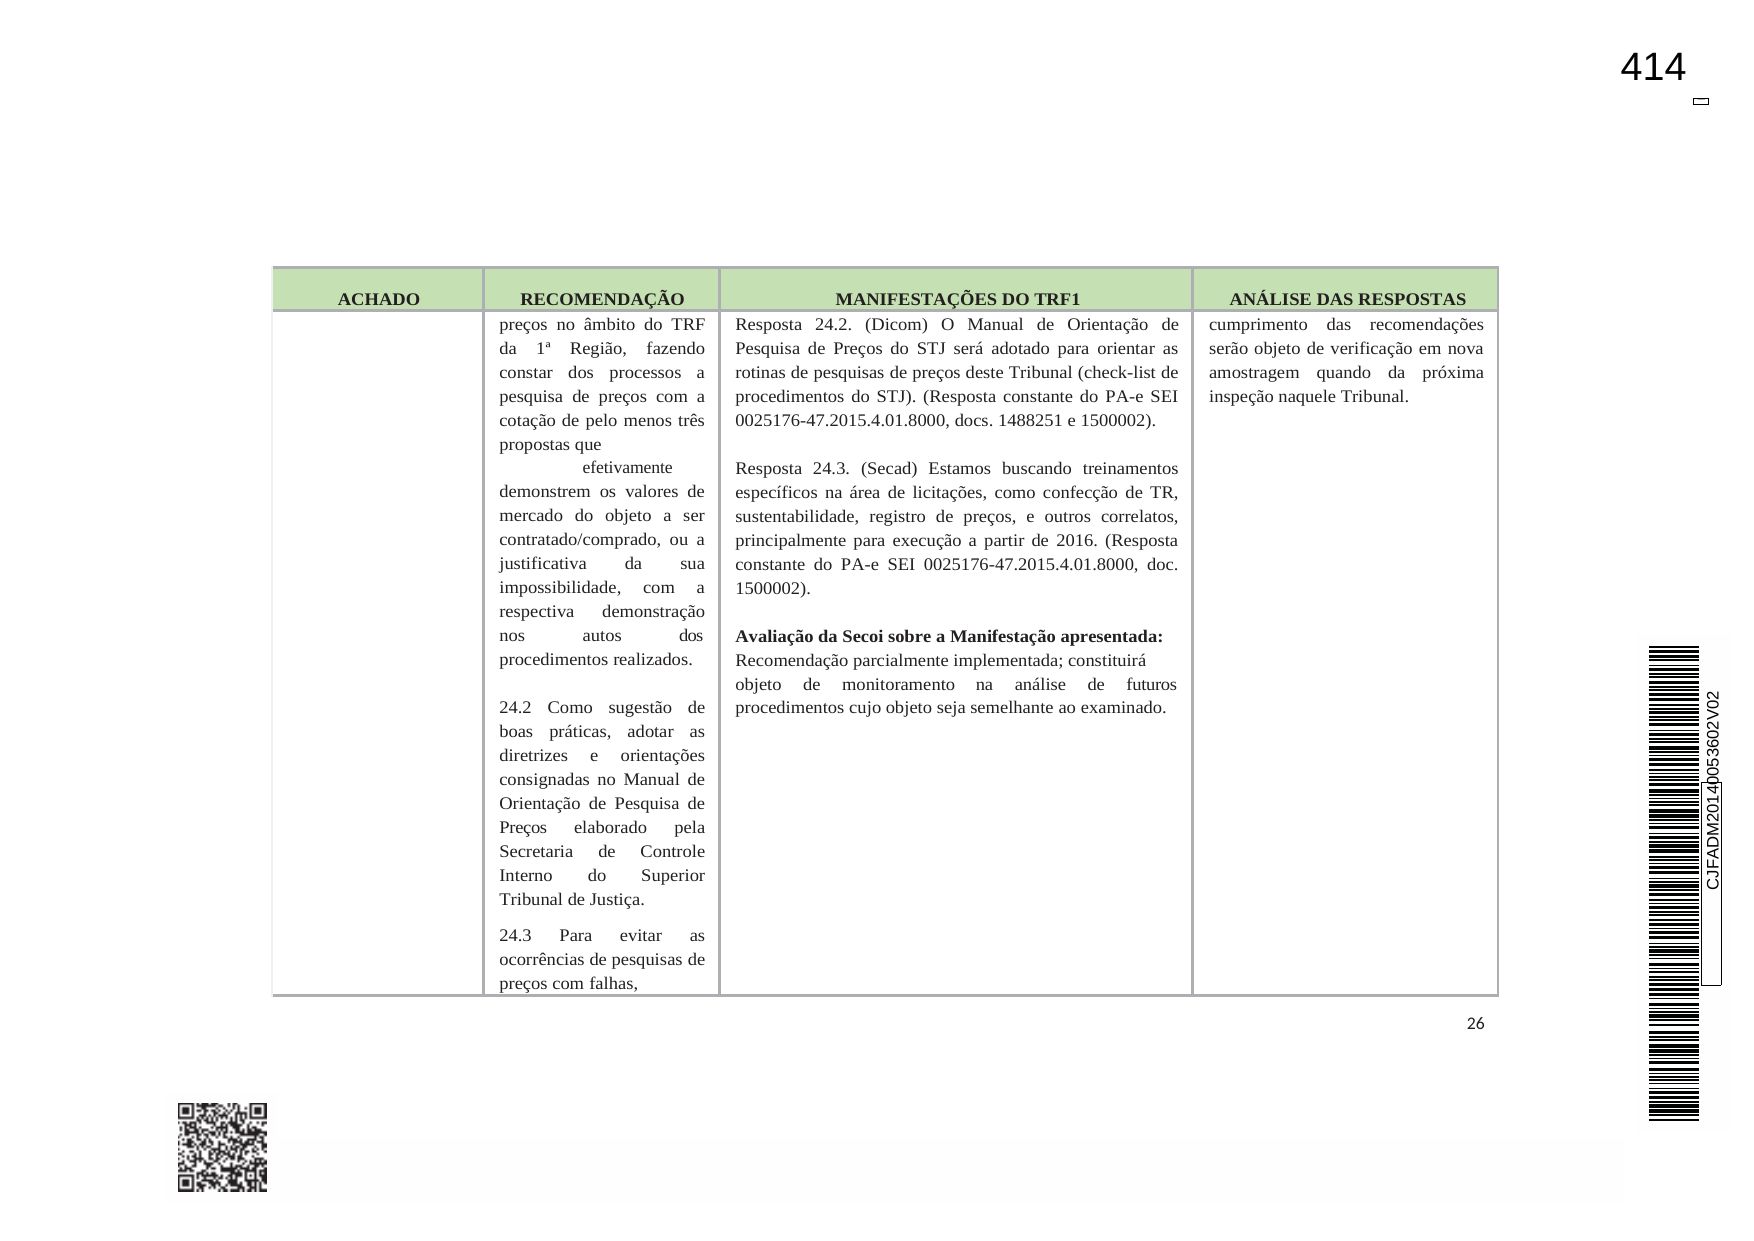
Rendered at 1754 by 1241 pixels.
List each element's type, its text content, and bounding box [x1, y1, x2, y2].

table_header ACHADO [273, 269, 482, 309]
picture [178, 1103, 267, 1192]
table_cell preços no âmbito do TRF da 1ª Região, fazendo constar dos processos a pesquisa de preços com a cotação de pelo menos três propostas que efetivamente demonstrem os valores de mercado do objeto a ser contratado/comprado, ou a justificativa da sua impossibilidade, com a respectiva demonstração nos autos dos procedimentos realizados. 24.2 Como sugestão de boas práticas, adotar as diretrizes e orientações consignadas no Manual de Orientação de Pesquisa de Preços elaborado pela Secretaria de Controle Interno do Superior Tribunal de Justiça. [485, 312, 718, 909]
table_cell [721, 909, 1191, 994]
table_cell [1194, 909, 1497, 994]
table_cell [273, 312, 482, 994]
table_cell cumprimento das recomendações serão objeto de verificação em nova amostragem quando da próxima inspeção naquele Tribunal. [1194, 312, 1497, 909]
text 26 [0, 1012, 1484, 1034]
table_header RECOMENDAÇÃO [485, 269, 718, 309]
table_header MANIFESTAÇÕES DO TRF1 [721, 269, 1191, 309]
table_header ANÁLISE DAS RESPOSTAS [1194, 269, 1497, 309]
table_cell 24.3 Para evitar as ocorrências de pesquisas de preços com falhas, [485, 909, 718, 994]
table_cell Resposta 24.2. (Dicom) O Manual de Orientação de Pesquisa de Preços do STJ será adotado para orientar as rotinas de pesquisas de preços deste Tribunal (check-list de procedimentos do STJ). (Resposta constante do PA-e SEI 0025176-47.2015.4.01.8000, docs. 1488251 e 1500002). Resposta 24.3. (Secad) Estamos buscando treinamentos específicos na área de licitações, como confecção de TR, sustentabilidade, registro de preços, e outros correlatos, principalmente para execução a partir de 2016. (Resposta constante do PA-e SEI 0025176-47.2015.4.01.8000, doc. 1500002). Avaliação da Secoi sobre a Manifestação apresentada: Recomendação parcialmente implementada; constituirá objeto de monitoramento na análise de futuros procedimentos cujo objeto seja semelhante ao examinado. [721, 312, 1191, 909]
